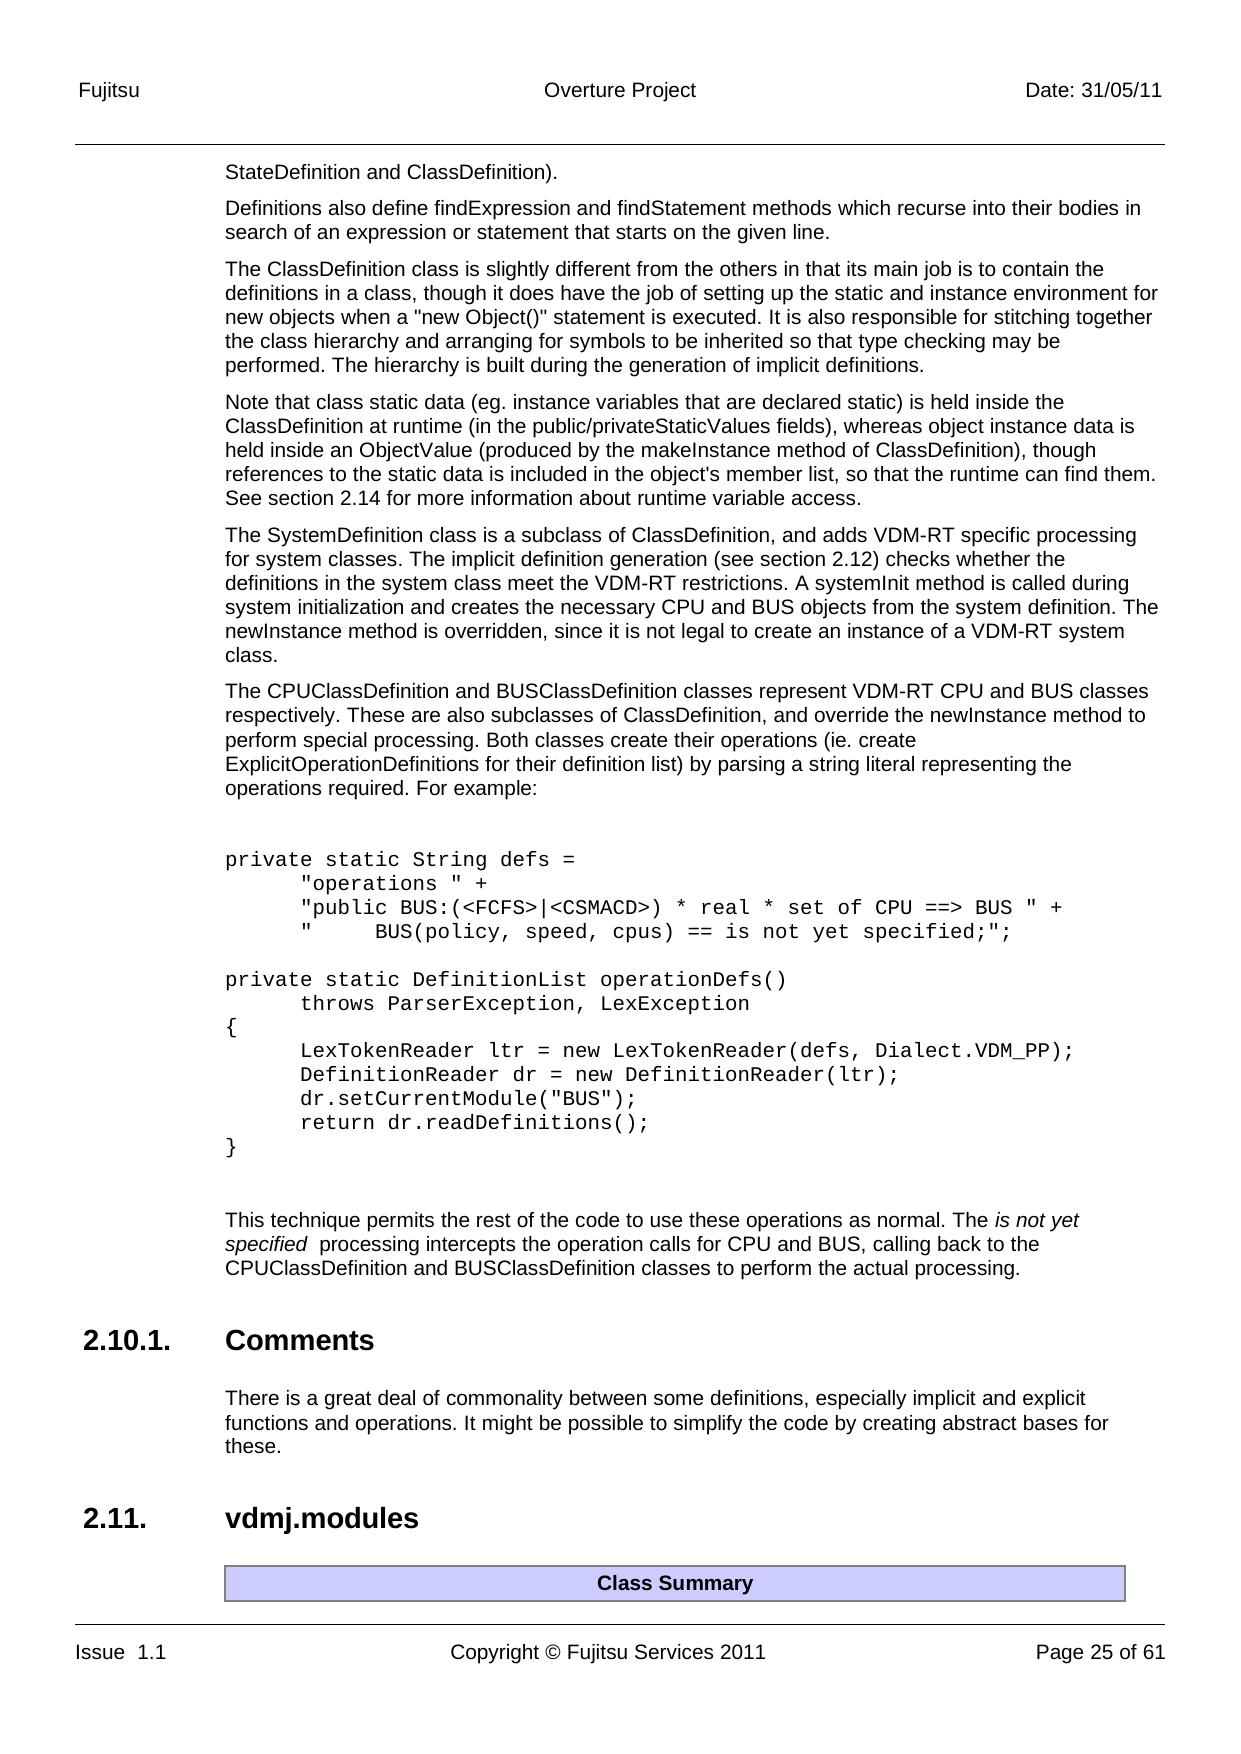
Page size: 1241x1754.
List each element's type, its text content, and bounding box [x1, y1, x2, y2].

text Definitions also define findExpression and findStatement methods which recurse into their bodies in search of an expression or statement that starts on the given line. [225, 196, 1165, 244]
subtitle Comments [75, 1323, 1165, 1356]
text DefinitionReader dr = new DefinitionReader(ltr); [225, 1064, 1165, 1088]
text The ClassDefinition class is slightly different from the others in that its main job is to contain the definitions in a class, though it does have the job of setting up the static and instance environment for new objects when a "new Object()" statement is executed. It is also responsible for stitching together the class hierarchy and arranging for symbols to be inherited so that type checking may be performed. The hierarchy is built during the generation of implicit definitions. [225, 257, 1165, 377]
subtitle vdmj.modules [75, 1501, 1165, 1534]
text } [225, 1136, 1165, 1160]
text Note that class static data (eg. instance variables that are declared static) is held inside the ClassDefinition at runtime (in the public/privateStaticValues fields), whereas object instance data is held inside an ObjectValue (produced by the makeInstance method of ClassDefinition), though references to the static data is included in the object's member list, so that the runtime can find them. See section 2.14 for more information about runtime variable access. [225, 390, 1165, 510]
text private static String defs = [225, 849, 1165, 873]
text " BUS(policy, speed, cpus) == is not yet specified;"; [225, 921, 1165, 944]
text The CPUClassDefinition and BUSClassDefinition classes represent VDM-RT CPU and BUS classes respectively. These are also subclasses of ClassDefinition, and override the newInstance method to perform special processing. Both classes create their operations (ie. create ExplicitOperationDefinitions for their definition list) by parsing a string literal representing the operations required. For example: [225, 679, 1165, 800]
text StateDefinition and ClassDefinition). [225, 160, 1165, 184]
text throws ParserException, LexException [225, 992, 1165, 1016]
text { [225, 1016, 1165, 1040]
text dr.setCurrentModule("BUS"); [225, 1088, 1165, 1112]
table_header Class Summary [226, 1567, 1124, 1600]
text LexTokenReader ltr = new LexTokenReader(defs, Dialect.VDM_PP); [225, 1040, 1165, 1064]
text "public BUS:(<FCFS>|<CSMACD>) * real * set of CPU ==> BUS " + [225, 897, 1165, 921]
text private static DefinitionList operationDefs() [225, 968, 1165, 992]
text "operations " + [225, 873, 1165, 897]
text This technique permits the rest of the code to use these operations as normal. The is not yet specified processing intercepts the operation calls for CPU and BUS, calling back to the CPUClassDefinition and BUSClassDefinition classes to perform the actual processing. [225, 1208, 1165, 1280]
text return dr.readDefinitions(); [225, 1112, 1165, 1136]
text There is a great deal of commonality between some definitions, especially implicit and explicit functions and operations. It might be possible to simplify the code by creating abstract bases for these. [225, 1386, 1165, 1458]
text The SystemDefinition class is a subclass of ClassDefinition, and adds VDM-RT specific processing for system classes. The implicit definition generation (see section 2.12) checks whether the definitions in the system class meet the VDM-RT restrictions. A systemInit method is called during system initialization and creates the necessary CPU and BUS objects from the system definition. The newInstance method is overridden, since it is not legal to create an instance of a VDM-RT system class. [225, 522, 1165, 667]
